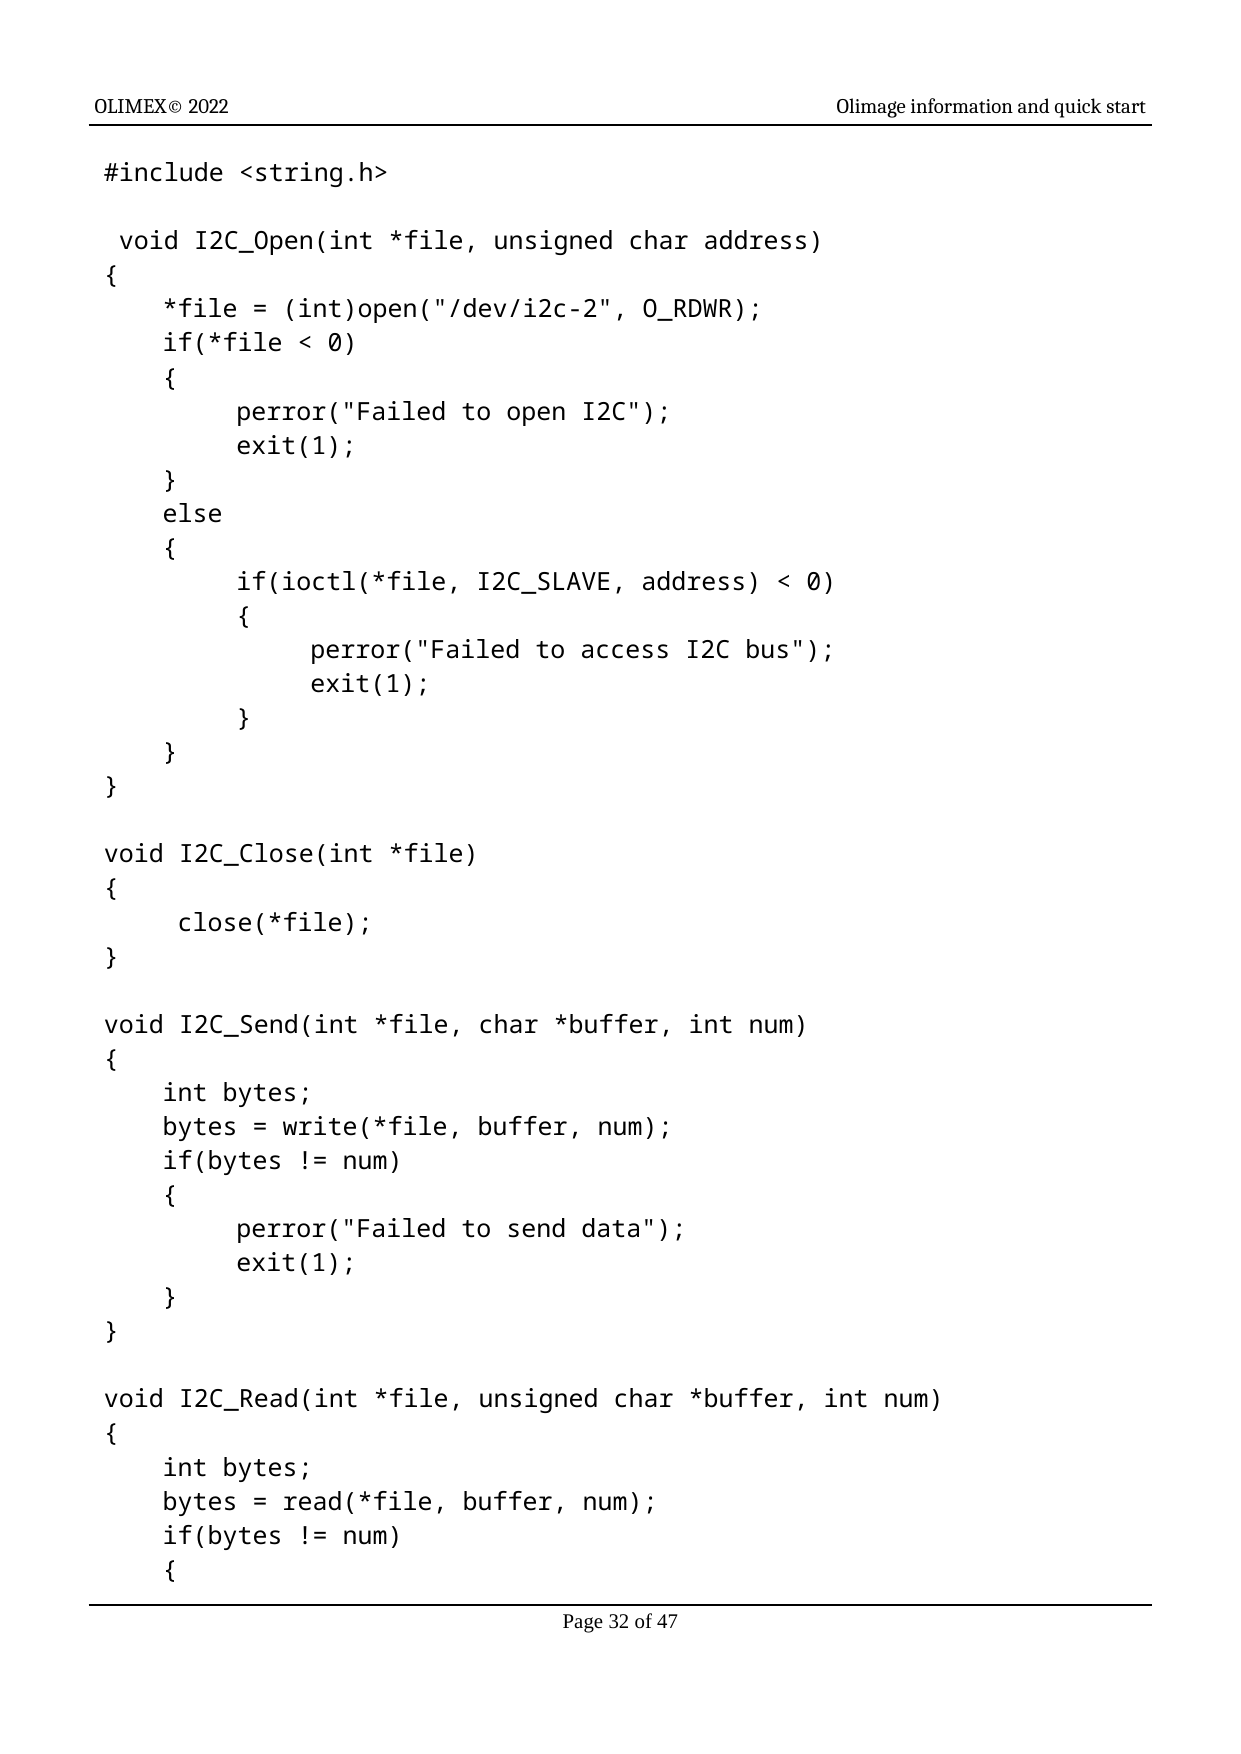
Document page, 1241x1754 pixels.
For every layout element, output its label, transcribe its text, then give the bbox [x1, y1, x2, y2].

text bytes = read(*file, buffer, num); [88, 1483, 1152, 1517]
text perror("Failed to send data"); [88, 1211, 1152, 1245]
text void I2C_Open(int *file, unsigned char address) [88, 223, 1152, 257]
text close(*file); [88, 904, 1152, 938]
text perror("Failed to access I2C bus"); [88, 632, 1152, 666]
text perror("Failed to open I2C"); [88, 393, 1152, 427]
text int bytes; [88, 1074, 1152, 1108]
text } [88, 768, 1152, 802]
text exit(1); [88, 666, 1152, 700]
text void I2C_Send(int *file, char *buffer, int num) [88, 1006, 1152, 1040]
text } [88, 938, 1152, 972]
text } [88, 734, 1152, 768]
text { [88, 1177, 1152, 1211]
text else [88, 495, 1152, 529]
text if(bytes != num) [88, 1143, 1152, 1177]
text { [88, 1551, 1152, 1585]
text { [88, 1415, 1152, 1449]
text { [88, 359, 1152, 393]
text exit(1); [88, 1245, 1152, 1279]
text { [88, 529, 1152, 563]
text exit(1); [88, 427, 1152, 461]
text { [88, 257, 1152, 291]
text #include <string.h> [88, 155, 1152, 189]
text { [88, 598, 1152, 632]
text { [88, 870, 1152, 904]
text } [88, 700, 1152, 734]
text { [88, 1040, 1152, 1074]
text if(*file < 0) [88, 325, 1152, 359]
text if(ioctl(*file, I2C_SLAVE, address) < 0) [88, 563, 1152, 598]
text int bytes; [88, 1449, 1152, 1483]
text } [88, 1313, 1152, 1347]
text } [88, 1279, 1152, 1313]
text void I2C_Read(int *file, unsigned char *buffer, int num) [88, 1381, 1152, 1415]
text void I2C_Close(int *file) [88, 836, 1152, 870]
text bytes = write(*file, buffer, num); [88, 1108, 1152, 1143]
text if(bytes != num) [88, 1517, 1152, 1551]
text *file = (int)open("/dev/i2c-2", O_RDWR); [88, 291, 1152, 325]
text } [88, 461, 1152, 495]
